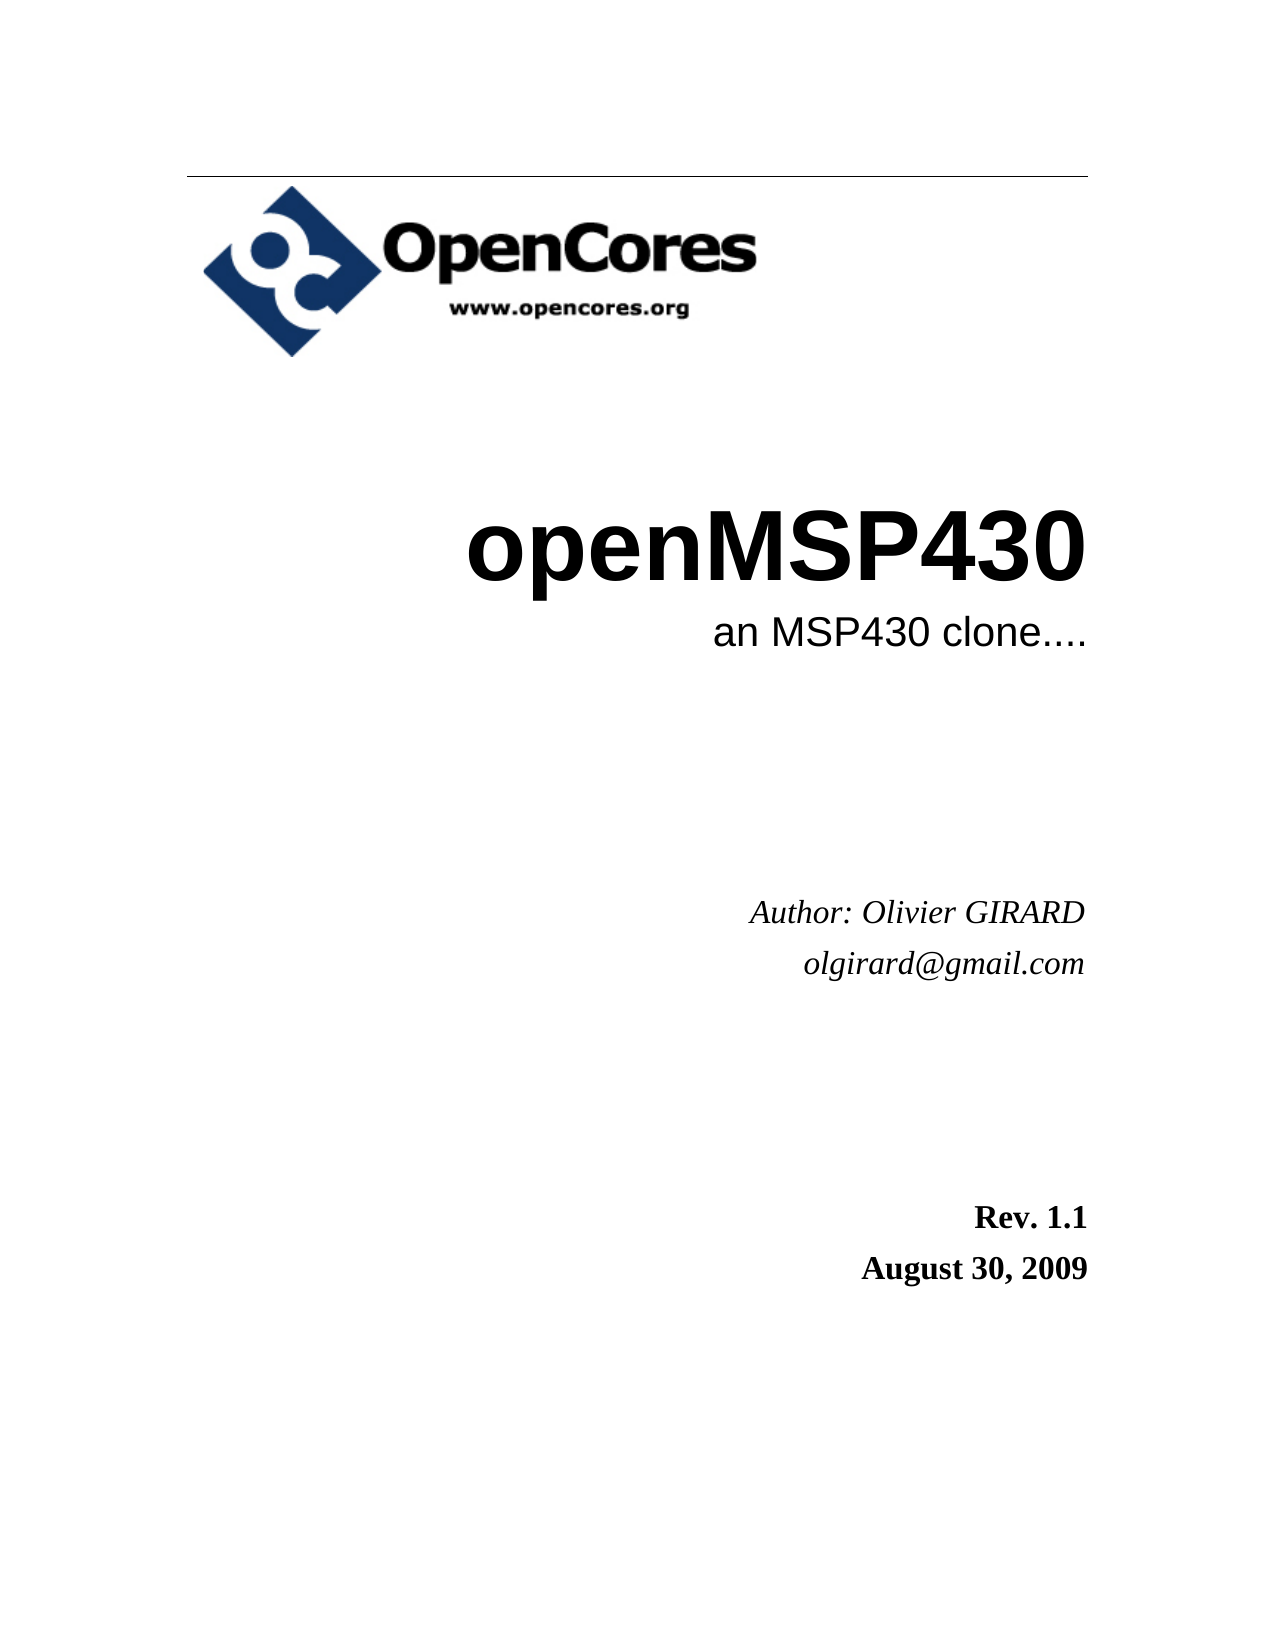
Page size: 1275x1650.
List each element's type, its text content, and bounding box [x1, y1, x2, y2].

text an MSP430 clone.... [187, 607, 1088, 655]
picture [203, 186, 757, 357]
text August 30, 2009 [187, 1248, 1088, 1286]
text Author: Olivier GIRARD [187, 892, 1088, 931]
title openMSP430 [187, 486, 1088, 601]
text Rev. 1.1 [187, 1197, 1088, 1236]
text olgirard@gmail.com [187, 943, 1088, 981]
